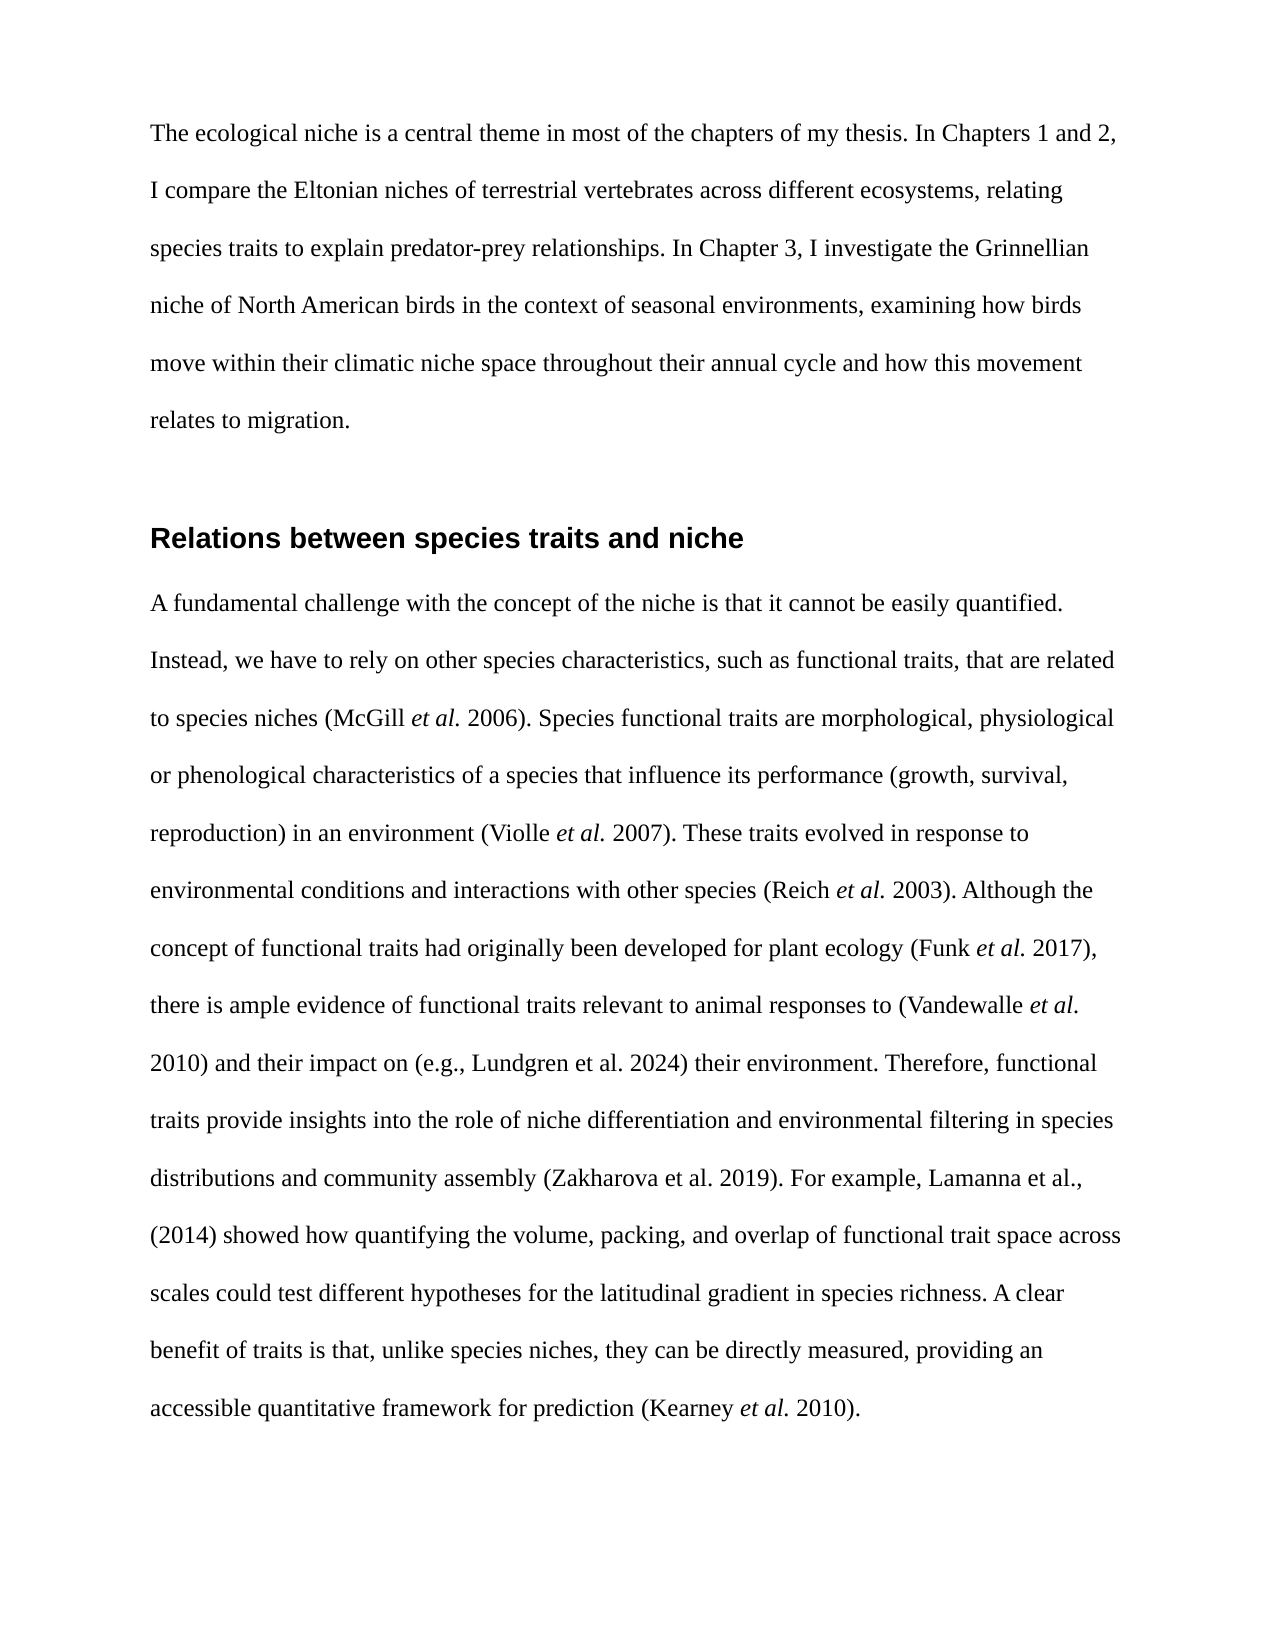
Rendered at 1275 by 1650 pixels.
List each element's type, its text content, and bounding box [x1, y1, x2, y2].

subtitle Relations between species traits and niche [150, 521, 1125, 554]
text The ecological niche is a central theme in most of the chapters of my thesis. In Chapters 1 and 2, I compare the Eltonian niches of terrestrial vertebrates across different ecosystems, relating species traits to explain predator-prey relationships. In Chapter 3, I investigate the Grinnellian niche of North American birds in the context of seasonal environments, examining how birds move within their climatic niche space throughout their annual cycle and how this movement relates to migration. [150, 118, 1125, 434]
text A fundamental challenge with the concept of the niche is that it cannot be easily quantified. Instead, we have to rely on other species characteristics, such as functional traits, that are related to species niches (McGill et al. 2006). Species functional traits are morphological, physiological or phenological characteristics of a species that influence its performance (growth, survival, reproduction) in an environment (Violle et al. 2007). These traits evolved in response to environmental conditions and interactions with other species (Reich et al. 2003). Although the concept of functional traits had originally been developed for plant ecology (Funk et al. 2017), there is ample evidence of functional traits relevant to animal responses to (Vandewalle et al. 2010) and their impact on (e.g., Lundgren et al. 2024) their environment. Therefore, functional traits provide insights into the role of niche differentiation and environmental filtering in species distributions and community assembly (Zakharova et al. 2019). For example, Lamanna et al., (2014) showed how quantifying the volume, packing, and overlap of functional trait space across scales could test different hypotheses for the latitudinal gradient in species richness. A clear benefit of traits is that, unlike species niches, they can be directly measured, providing an accessible quantitative framework for prediction (Kearney et al. 2010). [150, 588, 1125, 1421]
